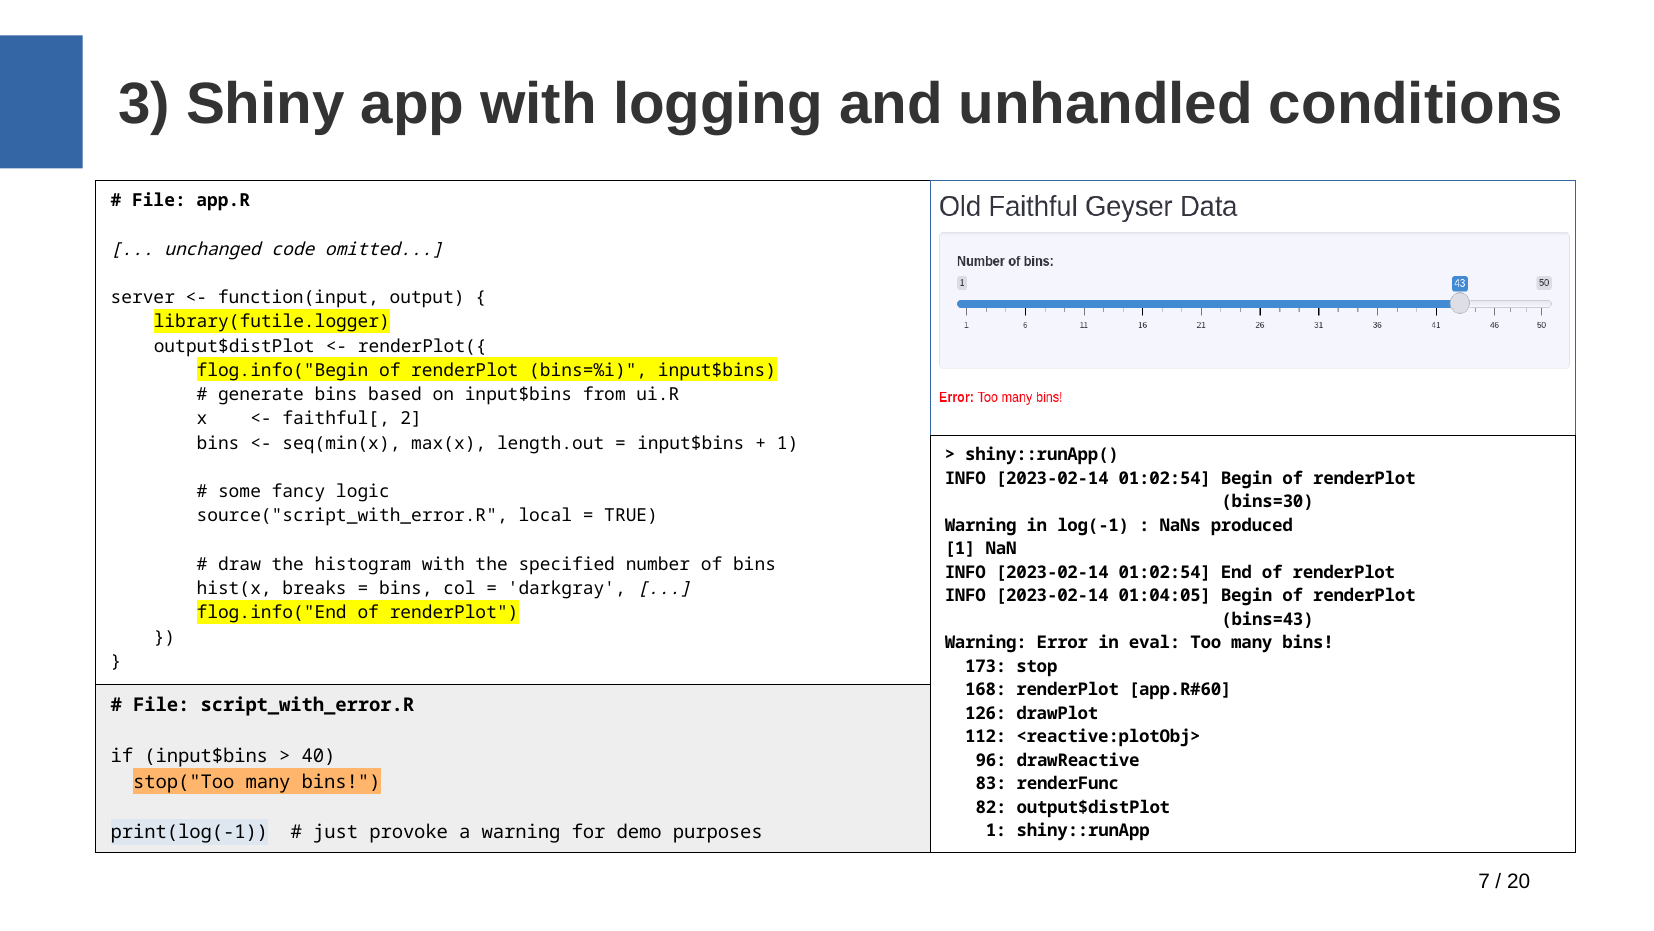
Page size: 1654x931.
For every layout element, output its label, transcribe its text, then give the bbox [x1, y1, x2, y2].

text_box # File: app.R [... unchanged code omitted...] server <- function(input, output) { library(futile.logger) output$distPlot <- renderPlot({ flog.info("Begin of renderPlot (bins=%i)", input$bins) # generate bins based on input$bins from ui.R x <- faithful[, 2] bins <- seq(min(x), max(x), length.out = input$bins + 1) # some fancy logic source("script_with_error.R", local = TRUE) # draw the histogram with the specified number of bins hist(x, breaks = bins, col = 'darkgray', [...] flog.info("End of renderPlot") }) } [95, 180, 930, 684]
text_box # File: script_with_error.R if (input$bins > 40) stop("Too many bins!") print(log(-1)) # just provoke a warning for demo purposes [95, 684, 931, 853]
picture [930, 179, 1576, 435]
text_box > shiny::runApp() INFO [2023-02-14 01:02:54] Begin of renderPlot (bins=30) Warning in log(-1) : NaNs produced [1] NaN INFO [2023-02-14 01:02:54] End of renderPlot INFO [2023-02-14 01:04:05] Begin of renderPlot (bins=43) Warning: Error in eval: Too many bins! 173: stop 168: renderPlot [app.R#60] 126: drawPlot 112: <reactive:plotObj> 96: drawReactive 83: renderFunc 82: output$distPlot 1: shiny::runApp [930, 435, 1576, 853]
title 3) Shiny app with logging and unhandled conditions [118, 37, 1621, 169]
